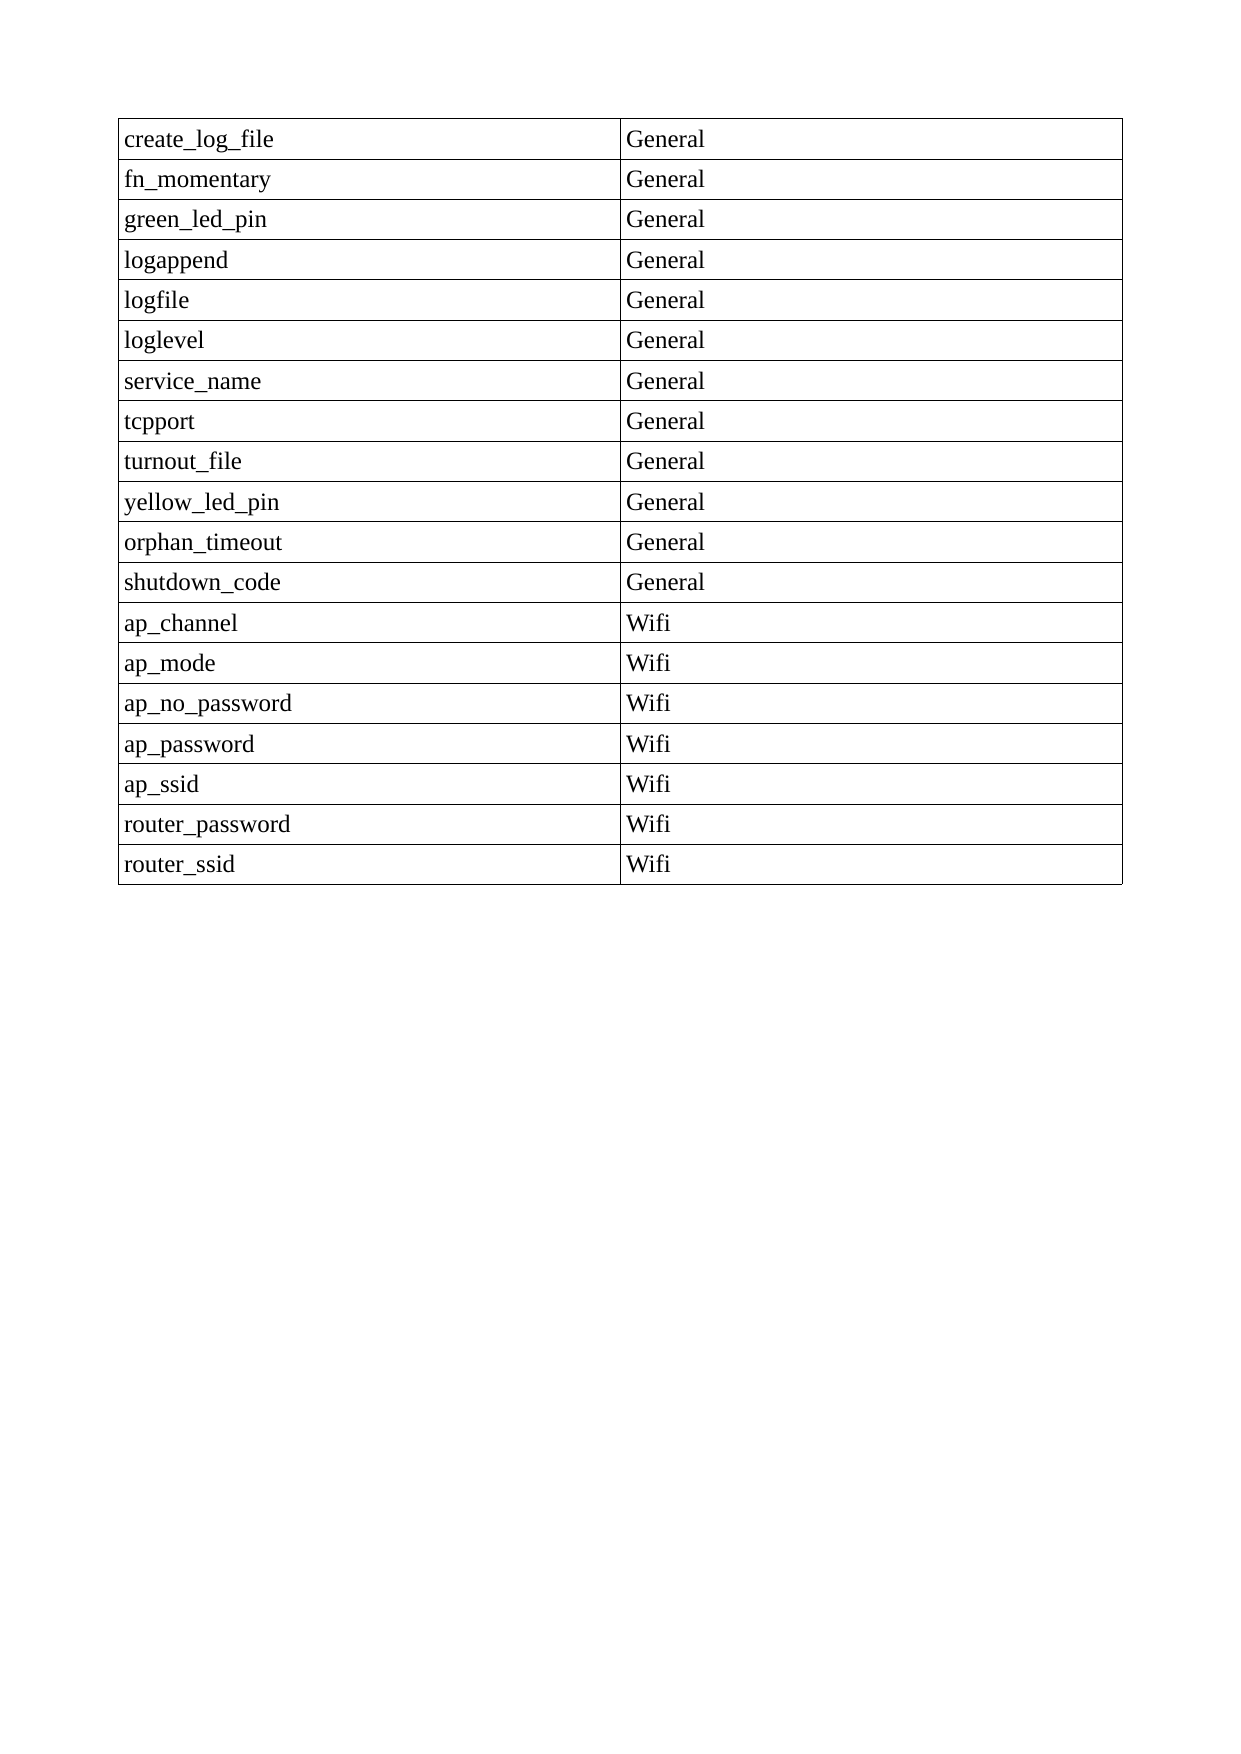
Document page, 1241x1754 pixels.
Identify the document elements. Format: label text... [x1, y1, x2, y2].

table_cell General [621, 361, 1122, 400]
table_cell green_led_pin [119, 200, 620, 239]
table_cell service_name [119, 361, 620, 400]
table_cell Wifi [621, 603, 1122, 642]
table_cell Wifi [621, 684, 1122, 723]
table_cell turnout_file [119, 442, 620, 481]
table_cell Wifi [621, 643, 1122, 682]
table_cell General [621, 442, 1122, 481]
table_cell ap_mode [119, 643, 620, 682]
table_cell Wifi [621, 845, 1122, 884]
table_cell General [621, 321, 1122, 360]
table_cell ap_password [119, 724, 620, 763]
table_cell ap_channel [119, 603, 620, 642]
table_cell logappend [119, 240, 620, 279]
table_cell router_ssid [119, 845, 620, 884]
table_cell General [621, 119, 1122, 158]
table_cell logfile [119, 280, 620, 320]
table_cell Wifi [621, 805, 1122, 844]
table_cell Wifi [621, 764, 1122, 803]
table_cell tcpport [119, 401, 620, 441]
table_cell General [621, 200, 1122, 239]
table_cell General [621, 482, 1122, 521]
table_cell General [621, 522, 1122, 562]
table_cell General [621, 160, 1122, 199]
table_cell create_log_file [119, 119, 620, 158]
table_cell orphan_timeout [119, 522, 620, 562]
table_cell yellow_led_pin [119, 482, 620, 521]
table_cell ap_no_password [119, 684, 620, 723]
table_cell loglevel [119, 321, 620, 360]
table_cell Wifi [621, 724, 1122, 763]
table_cell router_password [119, 805, 620, 844]
table_cell General [621, 240, 1122, 279]
table_cell ap_ssid [119, 764, 620, 803]
table_cell General [621, 280, 1122, 320]
table_cell General [621, 563, 1122, 602]
table_cell shutdown_code [119, 563, 620, 602]
table_cell fn_momentary [119, 160, 620, 199]
table_cell General [621, 401, 1122, 441]
